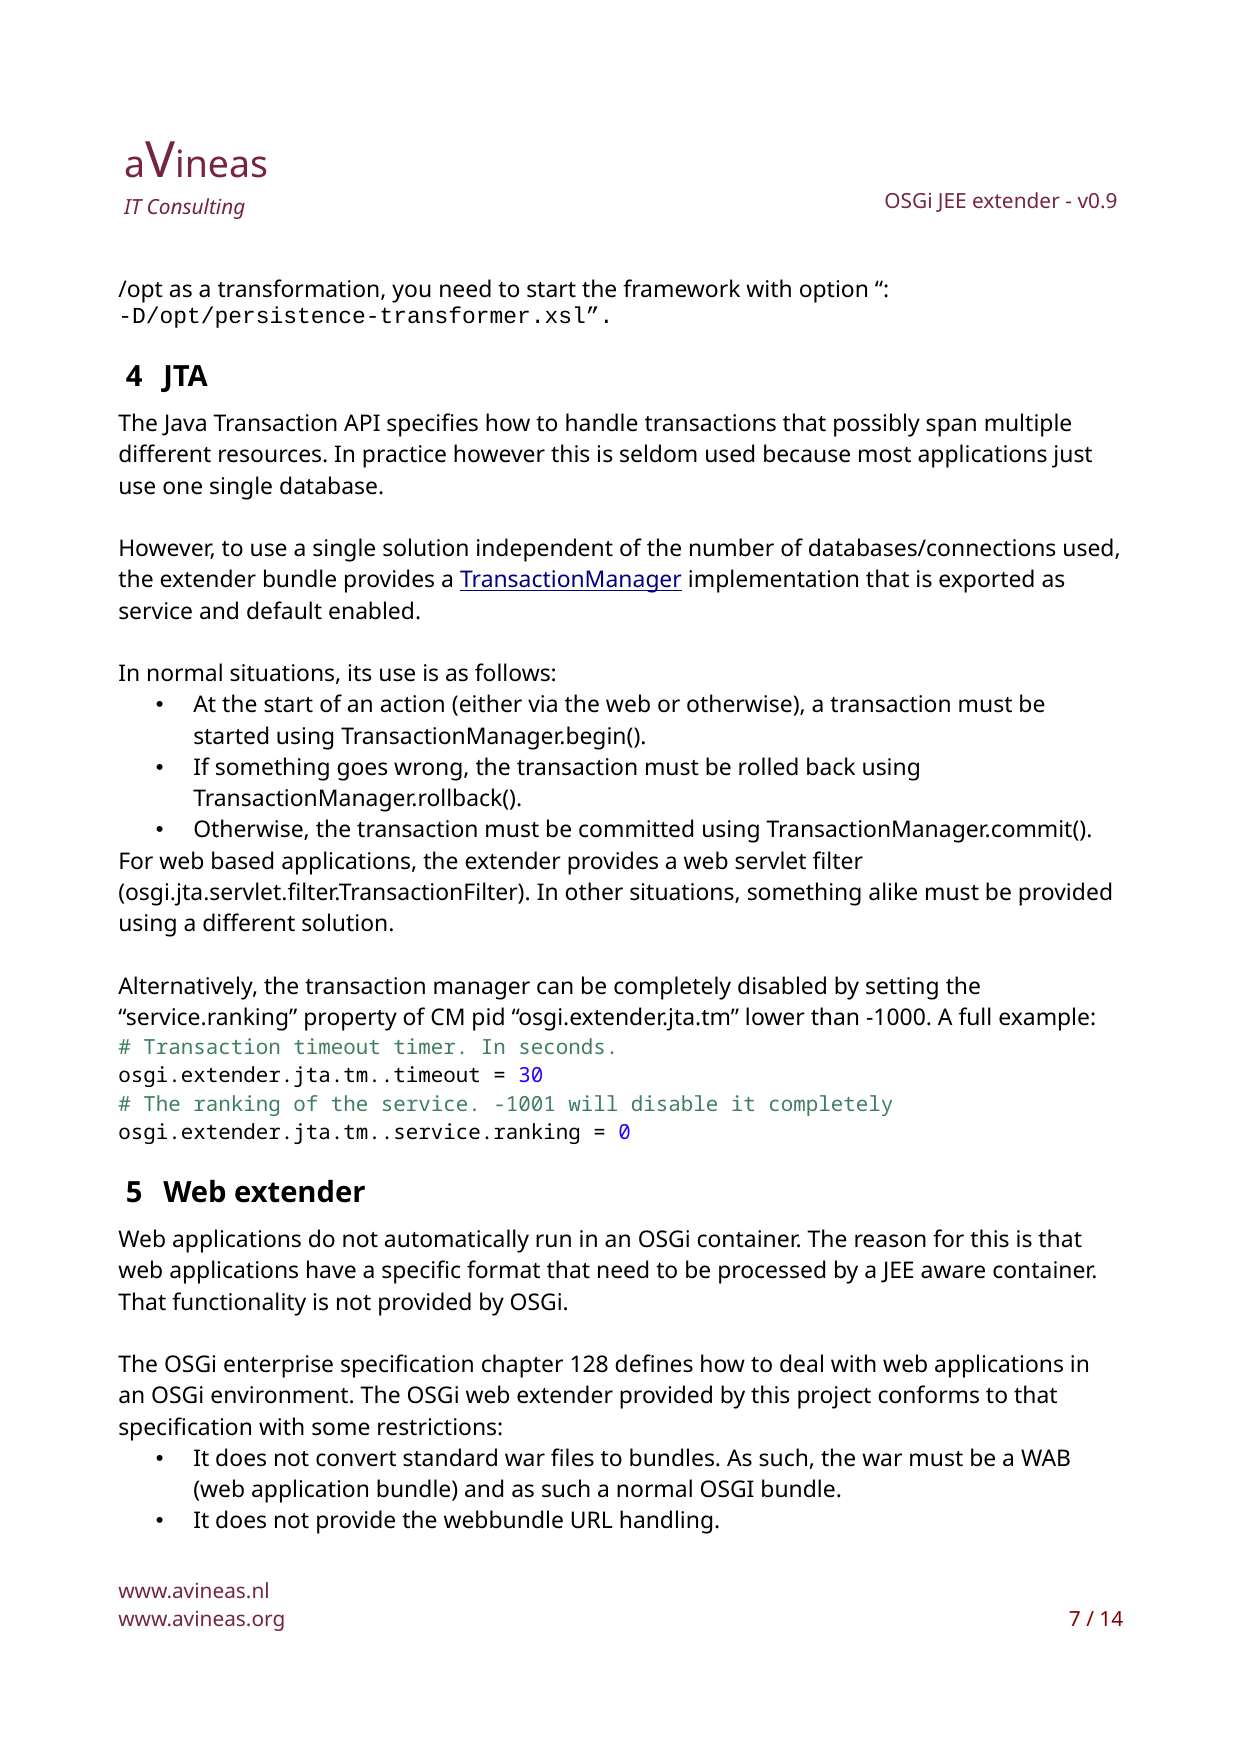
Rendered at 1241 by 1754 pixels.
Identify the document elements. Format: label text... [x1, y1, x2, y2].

text Web applications do not automatically run in an OSGi container. The reason for this is that web applications have a specific format that need to be processed by a JEE aware container. That functionality is not provided by OSGi. [118, 1223, 1122, 1317]
text osgi.extender.jta.tm..timeout = 30 [118, 1061, 1122, 1089]
text For web based applications, the extender provides a web servlet filter (osgi.jta.servlet.filter.TransactionFilter). In other situations, something alike must be provided using a different solution. [118, 844, 1122, 938]
text However, to use a single solution independent of the number of databases/connections used, the extender bundle provides a TransactionManager implementation that is exported as service and default enabled. [118, 532, 1122, 626]
text osgi.extender.jta.tm..service.ranking = 0 [118, 1117, 1122, 1146]
text The Java Transaction API specifies how to handle transactions that possibly span multiple different resources. In practice however this is seldom used because most applications just use one single database. [118, 407, 1122, 501]
list It does not convert standard war files to bundles. As such, the war must be a WAB (web application bundle) and as such a normal OSGI bundle. [156, 1442, 1122, 1504]
text /opt as a transformation, you need to start the framework with option “: [118, 273, 1122, 304]
list Otherwise, the transaction must be committed using TransactionManager.commit(). [156, 813, 1122, 844]
text Alternatively, the transaction manager can be completely disabled by setting the “service.ranking” property of CM pid “osgi.extender.jta.tm” lower than -1000. A full example: [118, 969, 1122, 1032]
list It does not provide the webbundle URL handling. [156, 1504, 1122, 1536]
text # The ranking of the service. -1001 will disable it completely [118, 1089, 1122, 1117]
text The OSGi enterprise specification chapter 128 defines how to deal with web applications in an OSGi environment. The OSGi web extender provided by this project conforms to that specification with some restrictions: [118, 1348, 1122, 1442]
subtitle Web extender [118, 1171, 1122, 1211]
list At the start of an action (either via the web or otherwise), a transaction must be started using TransactionManager.begin(). [156, 688, 1122, 751]
text In normal situations, its use is as follows: [118, 657, 1122, 688]
subtitle JTA [118, 355, 1122, 394]
text -D/opt/persistence-transformer.xsl”. [118, 304, 1122, 330]
list If something goes wrong, the transaction must be rolled back using TransactionManager.rollback(). [156, 751, 1122, 813]
text # Transaction timeout timer. In seconds. [118, 1032, 1122, 1061]
